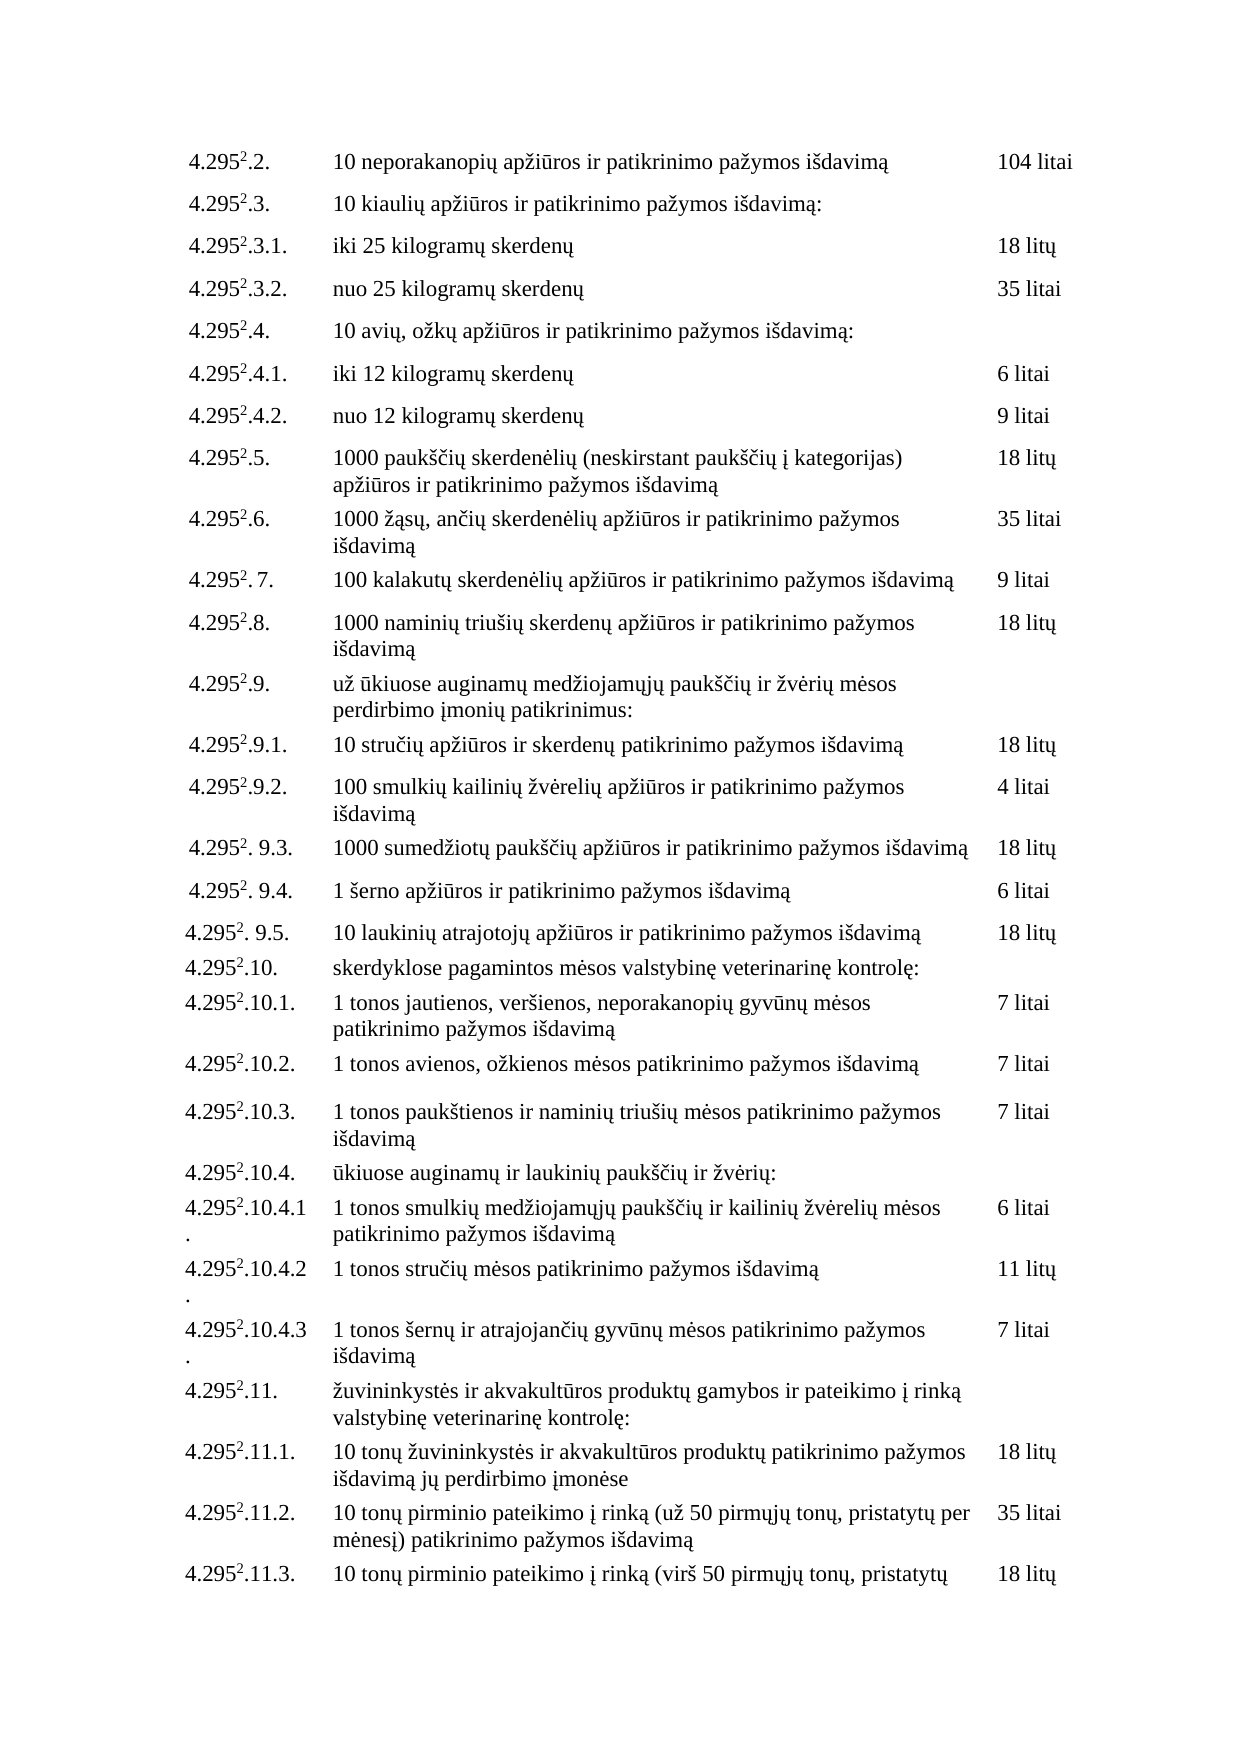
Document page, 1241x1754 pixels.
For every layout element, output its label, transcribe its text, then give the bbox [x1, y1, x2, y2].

table_cell 1 tonos šernų ir atrajojančių gyvūnų mėsos patikrinimo pažymos išdavimą [321, 1316, 986, 1377]
table_cell skerdyklose pagamintos mėsos valstybinę veterinarinę kontrolę: [321, 954, 986, 989]
table_cell 4.2952. 7. [177, 567, 321, 609]
table_cell 4.2952.10.3. [174, 1098, 321, 1159]
table_cell [986, 190, 1148, 232]
table_cell 35 litai [986, 1499, 1148, 1560]
table_cell 4.2952.3.2. [177, 275, 321, 317]
table_cell 104 litai [986, 148, 1148, 190]
table_cell 1000 žąsų, ančių skerdenėlių apžiūros ir patikrinimo pažymos išdavimą [321, 506, 986, 567]
table_cell 4.2952.9.2. [177, 774, 321, 834]
table_cell 10 stručių apžiūros ir skerdenų patikrinimo pažymos išdavimą [321, 731, 986, 773]
table_cell 4.2952.10.4.1. [174, 1194, 321, 1255]
table_cell 18 litų [986, 233, 1148, 275]
table_cell 4.2952.10.1. [174, 989, 321, 1050]
table_cell 1000 naminių triušių skerdenų apžiūros ir patikrinimo pažymos išdavimą [321, 609, 986, 670]
table_cell 10 tonų pirminio pateikimo į rinką (už 50 pirmųjų tonų, pristatytų per mėnesį) patikrinimo pažymos išdavimą [321, 1499, 986, 1560]
table_cell nuo 25 kilogramų skerdenų [321, 275, 986, 317]
table_cell ūkiuose auginamų ir laukinių paukščių ir žvėrių: [321, 1159, 986, 1194]
table_cell 4.2952.3. [177, 190, 321, 232]
table_cell 1 tonos avienos, ožkienos mėsos patikrinimo pažymos išdavimą [321, 1050, 986, 1098]
table_cell 6 litai [986, 877, 1148, 919]
table_cell 10 kiaulių apžiūros ir patikrinimo pažymos išdavimą: [321, 190, 986, 232]
table_cell 4.2952. 9.5. [174, 919, 321, 954]
table_cell 1 tonos smulkių medžiojamųjų paukščių ir kailinių žvėrelių mėsos patikrinimo pažymos išdavimą [321, 1194, 986, 1255]
table_cell 7 litai [986, 1098, 1148, 1159]
table_cell 4.2952.9.1. [177, 731, 321, 773]
table_cell 9 litai [986, 402, 1148, 444]
table_cell 7 litai [986, 989, 1148, 1050]
table_cell 4.2952.4.2. [177, 402, 321, 444]
table_cell 4.2952. 9.4. [177, 877, 321, 919]
table_cell 4.2952.6. [177, 506, 321, 567]
table_cell 18 litų [986, 919, 1148, 954]
table_cell 4.2952.10.4. [174, 1159, 321, 1194]
table_cell 18 litų [986, 445, 1148, 506]
table_cell 11 litų [986, 1255, 1148, 1316]
table_cell 10 tonų žuvininkystės ir akvakultūros produktų patikrinimo pažymos išdavimą jų perdirbimo įmonėse [321, 1438, 986, 1499]
table_cell 9 litai [986, 567, 1148, 609]
table_cell 4.2952.10.4.2. [174, 1255, 321, 1316]
table_cell 4.2952.5. [177, 445, 321, 506]
table_cell 100 smulkių kailinių žvėrelių apžiūros ir patikrinimo pažymos išdavimą [321, 774, 986, 834]
table_cell 6 litai [986, 1194, 1148, 1255]
table_cell 1 tonos paukštienos ir naminių triušių mėsos patikrinimo pažymos išdavimą [321, 1098, 986, 1159]
table_cell 18 litų [986, 609, 1148, 670]
table_cell 7 litai [986, 1050, 1148, 1098]
table_cell 18 litų [986, 731, 1148, 773]
table_cell 18 litų [986, 1438, 1148, 1499]
table_cell 1 tonos stručių mėsos patikrinimo pažymos išdavimą [321, 1255, 986, 1316]
table_cell [986, 1159, 1148, 1194]
table_cell 4.2952. 9.3. [177, 835, 321, 877]
table_cell [986, 954, 1148, 989]
table_cell 10 tonų pirminio pateikimo į rinką (virš 50 pirmųjų tonų, pristatytų [321, 1560, 986, 1595]
table_cell 4.2952.10. [174, 954, 321, 989]
table_cell 18 litų [986, 835, 1148, 877]
table_cell 4.2952.11.2. [174, 1499, 321, 1560]
table_cell 35 litai [986, 275, 1148, 317]
table_cell 4.2952.8. [177, 609, 321, 670]
table_cell 4.2952.4. [177, 317, 321, 360]
table_cell 35 litai [986, 506, 1148, 567]
table_cell 1000 paukščių skerdenėlių (neskirstant paukščių į kategorijas) apžiūros ir patikrinimo pažymos išdavimą [321, 445, 986, 506]
table_cell žuvininkystės ir akvakultūros produktų gamybos ir pateikimo į rinką valstybinę veterinarinę kontrolę: [321, 1377, 986, 1438]
table_cell 4.2952.2. [177, 148, 321, 190]
table_cell iki 25 kilogramų skerdenų [321, 233, 986, 275]
table_cell 6 litai [986, 360, 1148, 402]
table_cell 4.2952.3.1. [177, 233, 321, 275]
table_cell už ūkiuose auginamų medžiojamųjų paukščių ir žvėrių mėsos perdirbimo įmonių patikrinimus: [321, 670, 986, 731]
table_cell iki 12 kilogramų skerdenų [321, 360, 986, 402]
table_cell 1 tonos jautienos, veršienos, neporakanopių gyvūnų mėsos patikrinimo pažymos išdavimą [321, 989, 986, 1050]
table_cell 4.2952.10.4.3. [174, 1316, 321, 1377]
table_cell 4.2952.11. [174, 1377, 321, 1438]
table_cell [986, 1377, 1148, 1438]
table_cell 4.2952.4.1. [177, 360, 321, 402]
table_cell 4.2952.11.3. [174, 1560, 321, 1595]
table_cell 18 litų [986, 1560, 1148, 1595]
table_cell 1000 sumedžiotų paukščių apžiūros ir patikrinimo pažymos išdavimą [321, 835, 986, 877]
table_cell 10 neporakanopių apžiūros ir patikrinimo pažymos išdavimą [321, 148, 986, 190]
table_cell 100 kalakutų skerdenėlių apžiūros ir patikrinimo pažymos išdavimą [321, 567, 986, 609]
table_cell 4.2952.9. [177, 670, 321, 731]
table_cell 4.2952.10.2. [174, 1050, 321, 1098]
table_cell 10 laukinių atrajotojų apžiūros ir patikrinimo pažymos išdavimą [321, 919, 986, 954]
table_cell 4.2952.11.1. [174, 1438, 321, 1499]
table_cell 4 litai [986, 774, 1148, 834]
table_cell [986, 670, 1148, 731]
table_cell [986, 317, 1148, 360]
table_cell nuo 12 kilogramų skerdenų [321, 402, 986, 444]
table_cell 7 litai [986, 1316, 1148, 1377]
table_cell 10 avių, ožkų apžiūros ir patikrinimo pažymos išdavimą: [321, 317, 986, 360]
table_cell 1 šerno apžiūros ir patikrinimo pažymos išdavimą [321, 877, 986, 919]
